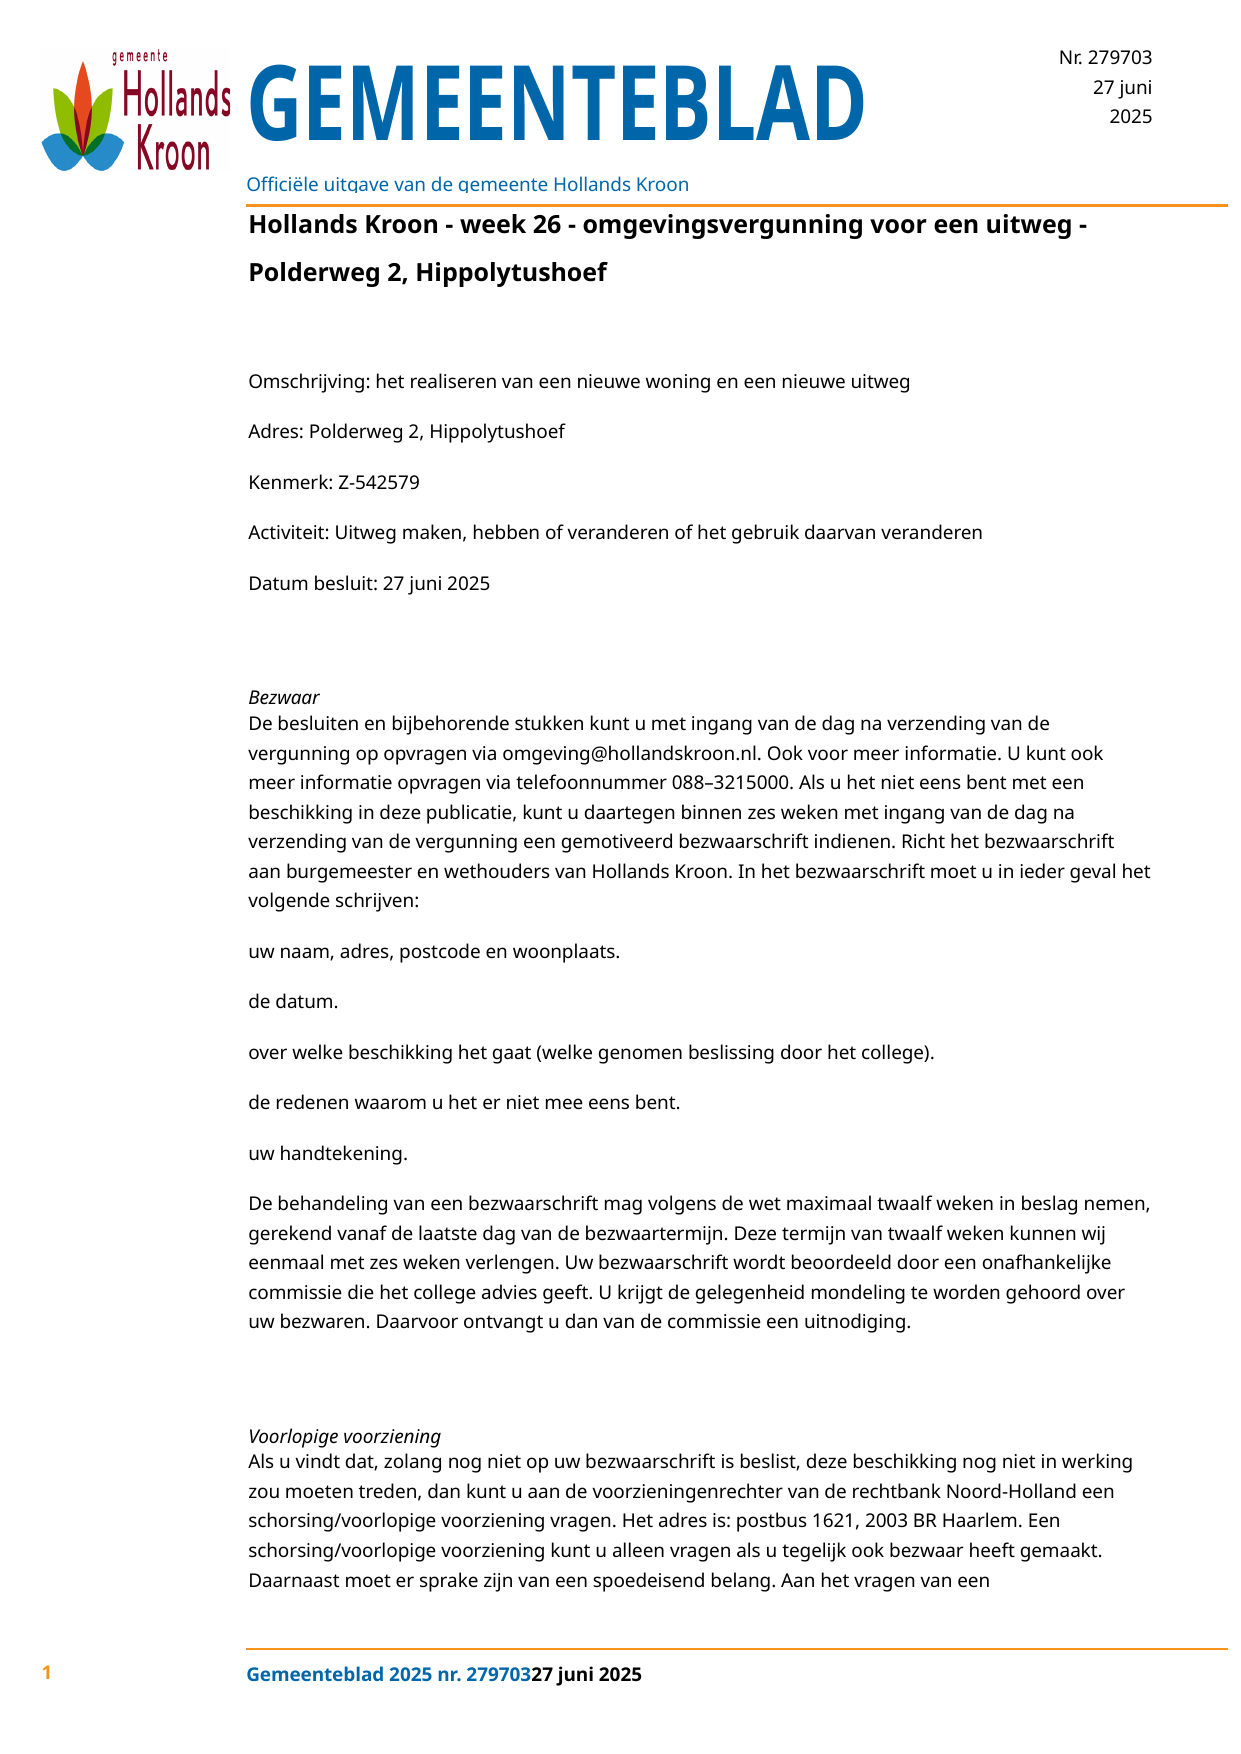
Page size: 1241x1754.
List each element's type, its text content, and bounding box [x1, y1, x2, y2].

text Adres: Polderweg 2, Hippolytushoef [248, 419, 1152, 444]
text Activiteit: Uitweg maken, hebben of veranderen of het gebruik daarvan veranderen [248, 519, 1152, 545]
text De behandeling van een bezwaarschrift mag volgens de wet maximaal twaalf weken in beslag nemen, gerekend vanaf de laatste dag van de bezwaartermijn. Deze termijn van twaalf weken kunnen wij eenmaal met zes weken verlengen. Uw bezwaarschrift wordt beoordeeld door een onafhankelijke commissie die het college advies geeft. U krijgt de gelegenheid mondeling te worden gehoord over uw bezwaren. Daarvoor ontvangt u dan van de commissie een uitnodiging. [248, 1190, 1152, 1334]
text de datum. [248, 988, 1152, 1014]
text Kenmerk: Z-542579 [248, 469, 1152, 495]
text Datum besluit: 27 juni 2025 [248, 570, 1152, 596]
text over welke beschikking het gaat (welke genomen beslissing door het college). [248, 1039, 1152, 1064]
text Bezwaar [248, 684, 1152, 710]
picture [41, 47, 231, 172]
text De besluiten en bijbehorende stukken kunt u met ingang van de dag na verzending van de vergunning op opvragen via omgeving@hollandskroon.nl. Ook voor meer informatie. U kunt ook meer informatie opvragen via telefoonnummer 088–3215000. Als u het niet eens bent met een beschikking in deze publicatie, kunt u daartegen binnen zes weken met ingang van de dag na verzending van de vergunning een gemotiveerd bezwaarschrift indienen. Richt het bezwaarschrift aan burgemeester en wethouders van Hollands Kroon. In het bezwaarschrift moet u in ieder geval het volgende schrijven: [248, 710, 1152, 913]
text Als u vindt dat, zolang nog niet op uw bezwaarschrift is beslist, deze beschikking nog niet in werking zou moeten treden, dan kunt u aan de voorzieningenrechter van de rechtbank Noord-Holland een schorsing/voorlopige voorziening vragen. Het adres is: postbus 1621, 2003 BR Haarlem. Een schorsing/voorlopige voorziening kunt u alleen vragen als u tegelijk ook bezwaar heeft gemaakt. Daarnaast moet er sprake zijn van een spoedeisend belang. Aan het vragen van een [248, 1448, 1152, 1593]
text de redenen waarom u het er niet mee eens bent. [248, 1089, 1152, 1115]
text uw handtekening. [248, 1140, 1152, 1165]
text Hollands Kroon - week 26 - omgevingsvergunning voor een uitweg - Polderweg 2, Hippolytushoef [248, 207, 1152, 288]
text Omschrijving: het realiseren van een nieuwe woning en een nieuwe uitweg [248, 368, 1152, 394]
text uw naam, adres, postcode en woonplaats. [248, 938, 1152, 964]
text Voorlopige voorziening [248, 1423, 1152, 1448]
